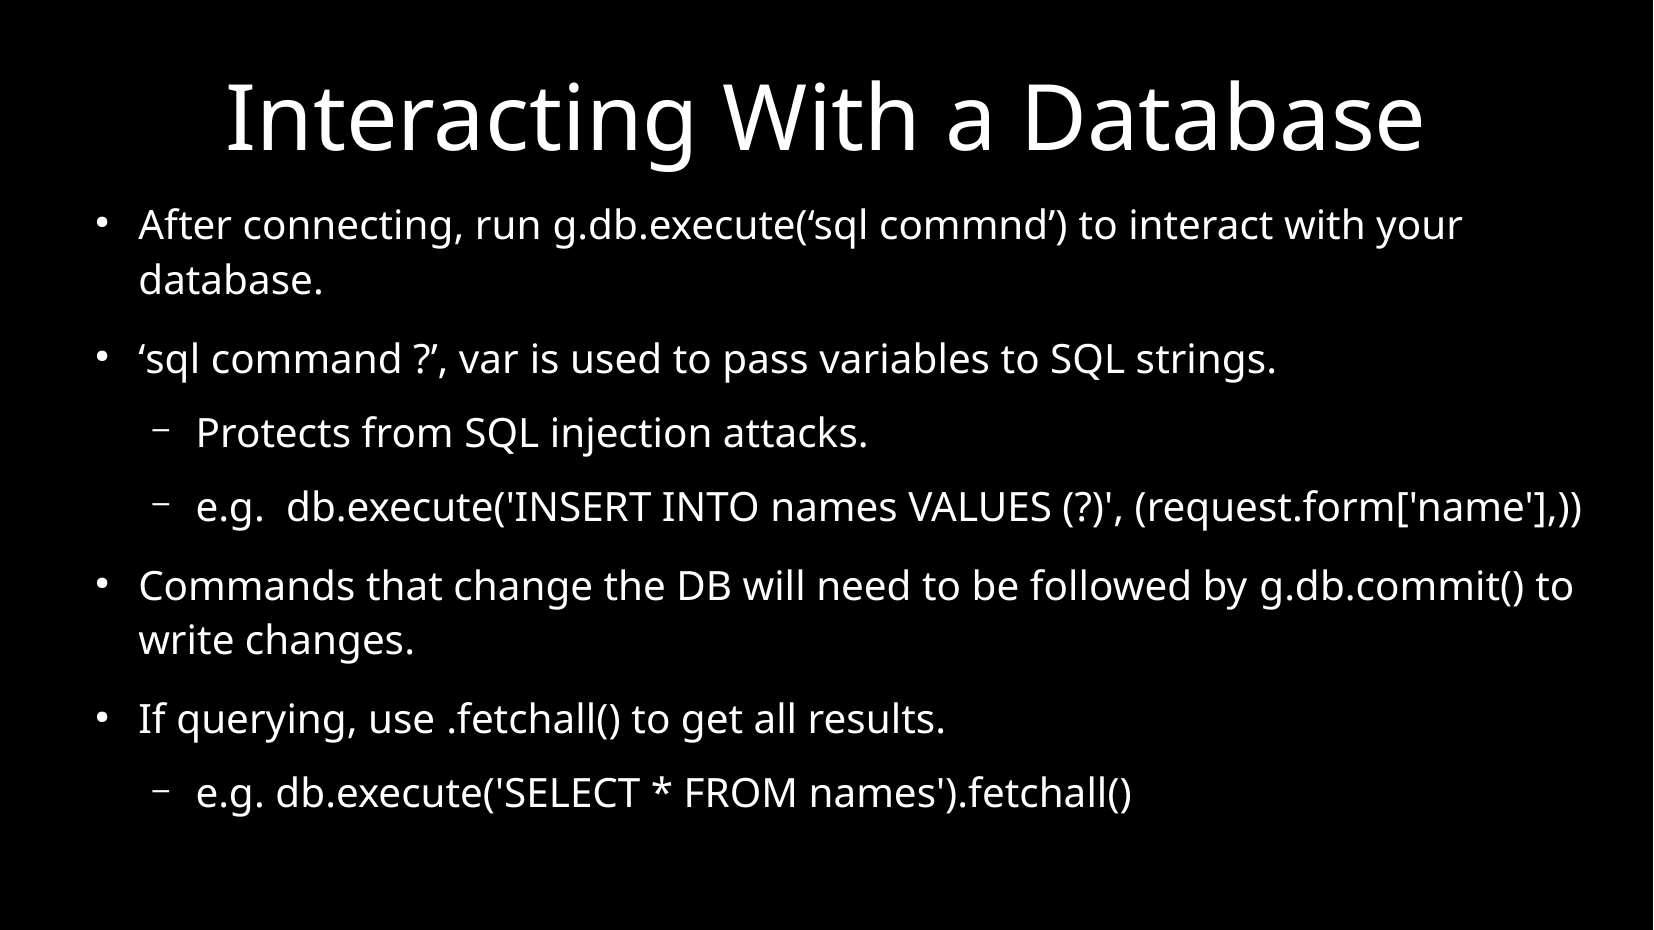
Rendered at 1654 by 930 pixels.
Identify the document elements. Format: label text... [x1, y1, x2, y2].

list After connecting, run g.db.execute(‘sql commnd’) to interact with your database. ‘sql command ?’, var is used to pass variables to SQL strings. Protects from SQL injection attacks. e.g. db.execute('INSERT INTO names VALUES (?)', (request.form['name'],)) Commands that change the DB will need to be followed by g.db.commit() to write changes. If querying, use .fetchall() to get all results. e.g. db.execute('SELECT * FROM names').fetchall() [80, 117, 1614, 863]
title Interacting With a Database [82, 22, 1571, 117]
